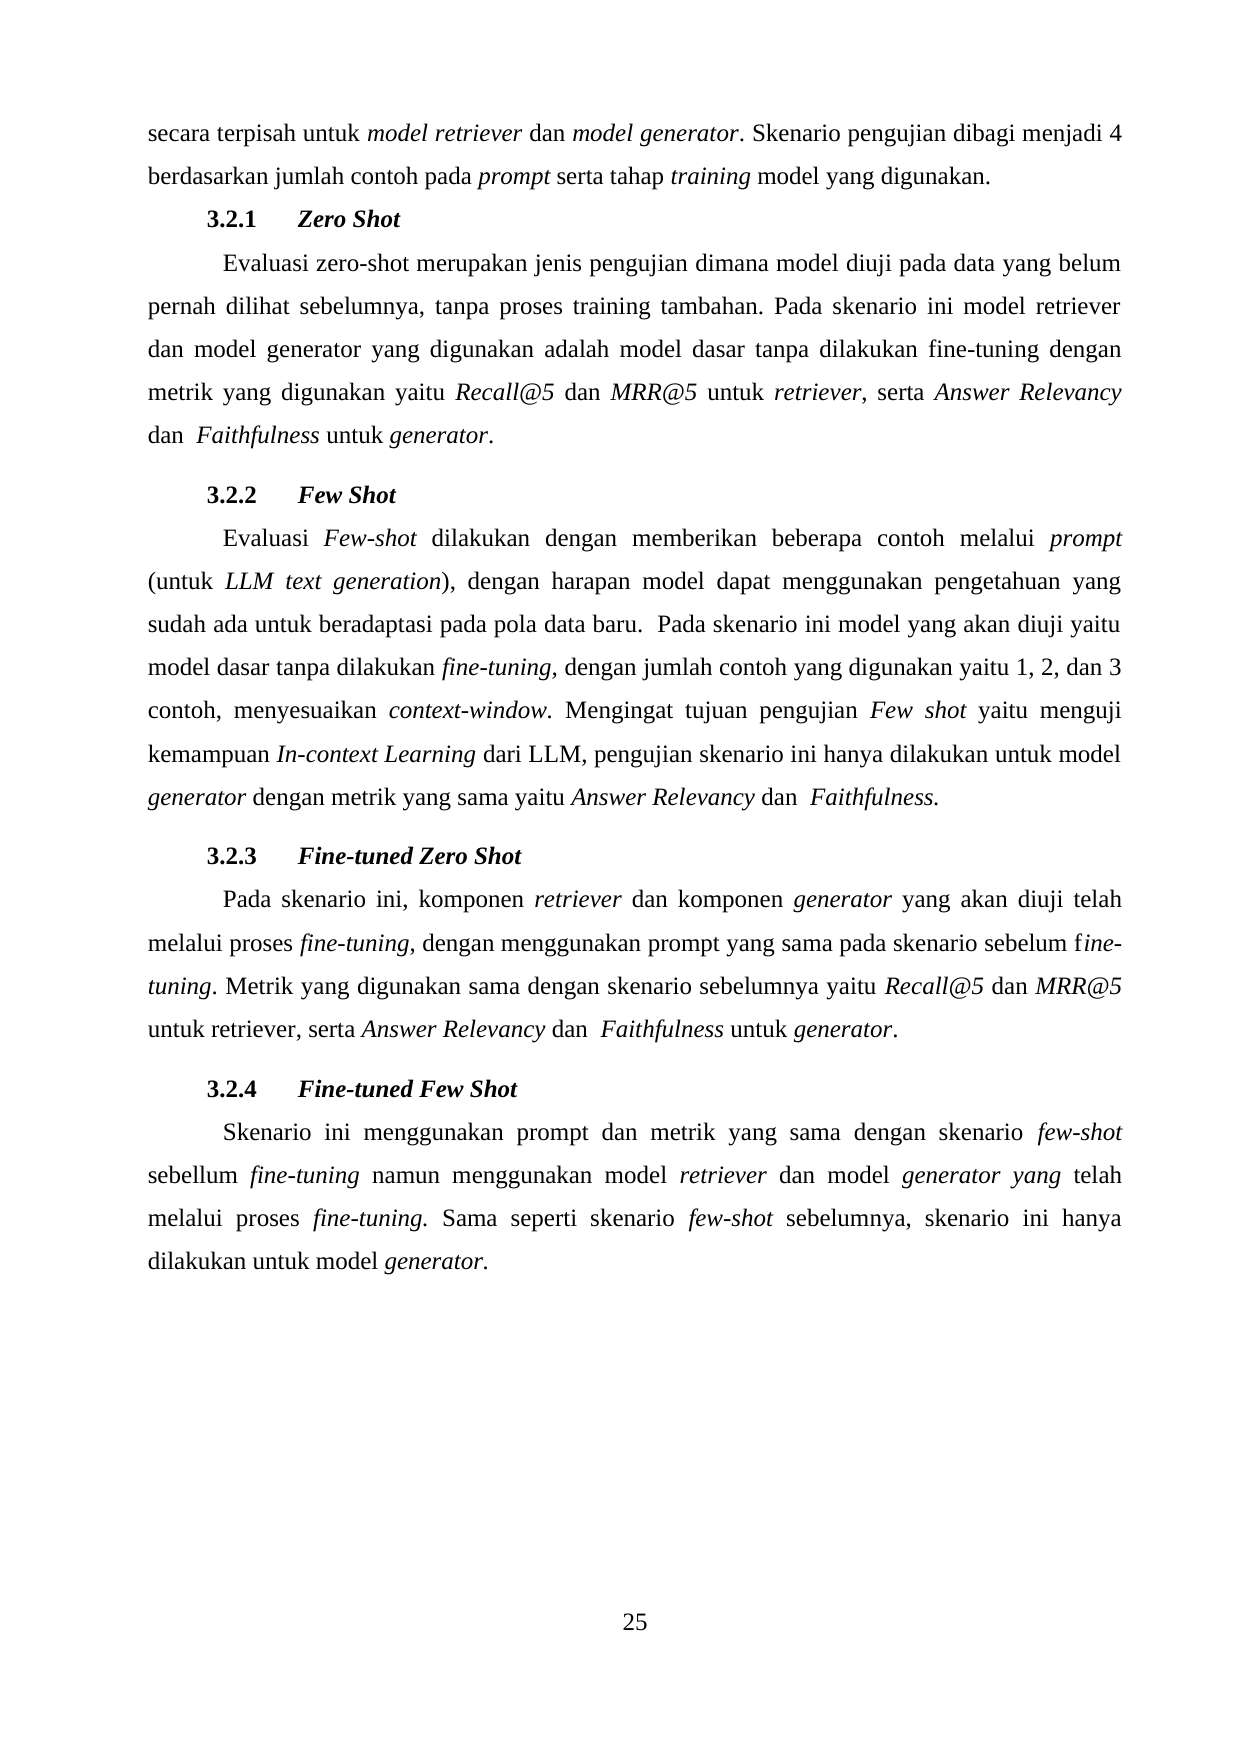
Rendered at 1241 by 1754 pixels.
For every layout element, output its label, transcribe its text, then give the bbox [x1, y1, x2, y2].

text Pada skenario ini, komponen retriever dan komponen generator yang akan diuji telah melalui proses fine-tuning, dengan menggunakan prompt yang sama pada skenario sebelum fine-tuning. Metrik yang digunakan sama dengan skenario sebelumnya yaitu Recall@5 dan MRR@5 untuk retriever, serta Answer Relevancy dan Faithfulness untuk generator. [148, 884, 1122, 1043]
text Evaluasi Few-shot dilakukan dengan memberikan beberapa contoh melalui prompt (untuk LLM text generation), dengan harapan model dapat menggunakan pengetahuan yang sudah ada untuk beradaptasi pada pola data baru. Pada skenario ini model yang akan diuji yaitu model dasar tanpa dilakukan fine-tuning, dengan jumlah contoh yang digunakan yaitu 1, 2, dan 3 contoh, menyesuaikan context-window. Mengingat tujuan pengujian Few shot yaitu menguji kemampuan In-context Learning dari LLM, pengujian skenario ini hanya dilakukan untuk model generator dengan metrik yang sama yaitu Answer Relevancy dan Faithfulness. [148, 523, 1122, 811]
subtitle Fine-tuned Few Shot [207, 1074, 1122, 1102]
subtitle Fine-tuned Zero Shot [207, 841, 1122, 870]
subtitle Few Shot [207, 480, 1122, 509]
text Evaluasi zero-shot merupakan jenis pengujian dimana model diuji pada data yang belum pernah dilihat sebelumnya, tanpa proses training tambahan. Pada skenario ini model retriever dan model generator yang digunakan adalah model dasar tanpa dilakukan fine-tuning dengan metrik yang digunakan yaitu Recall@5 dan MRR@5 untuk retriever, serta Answer Relevancy dan Faithfulness untuk generator. [148, 248, 1122, 449]
text secara terpisah untuk model retriever dan model generator. Skenario pengujian dibagi menjadi 4 berdasarkan jumlah contoh pada prompt serta tahap training model yang digunakan. [148, 118, 1122, 190]
text Skenario ini menggunakan prompt dan metrik yang sama dengan skenario few-shot sebellum fine-tuning namun menggunakan model retriever dan model generator yang telah melalui proses fine-tuning. Sama seperti skenario few-shot sebelumnya, skenario ini hanya dilakukan untuk model generator. [148, 1117, 1122, 1275]
subtitle Zero Shot [207, 204, 1122, 233]
